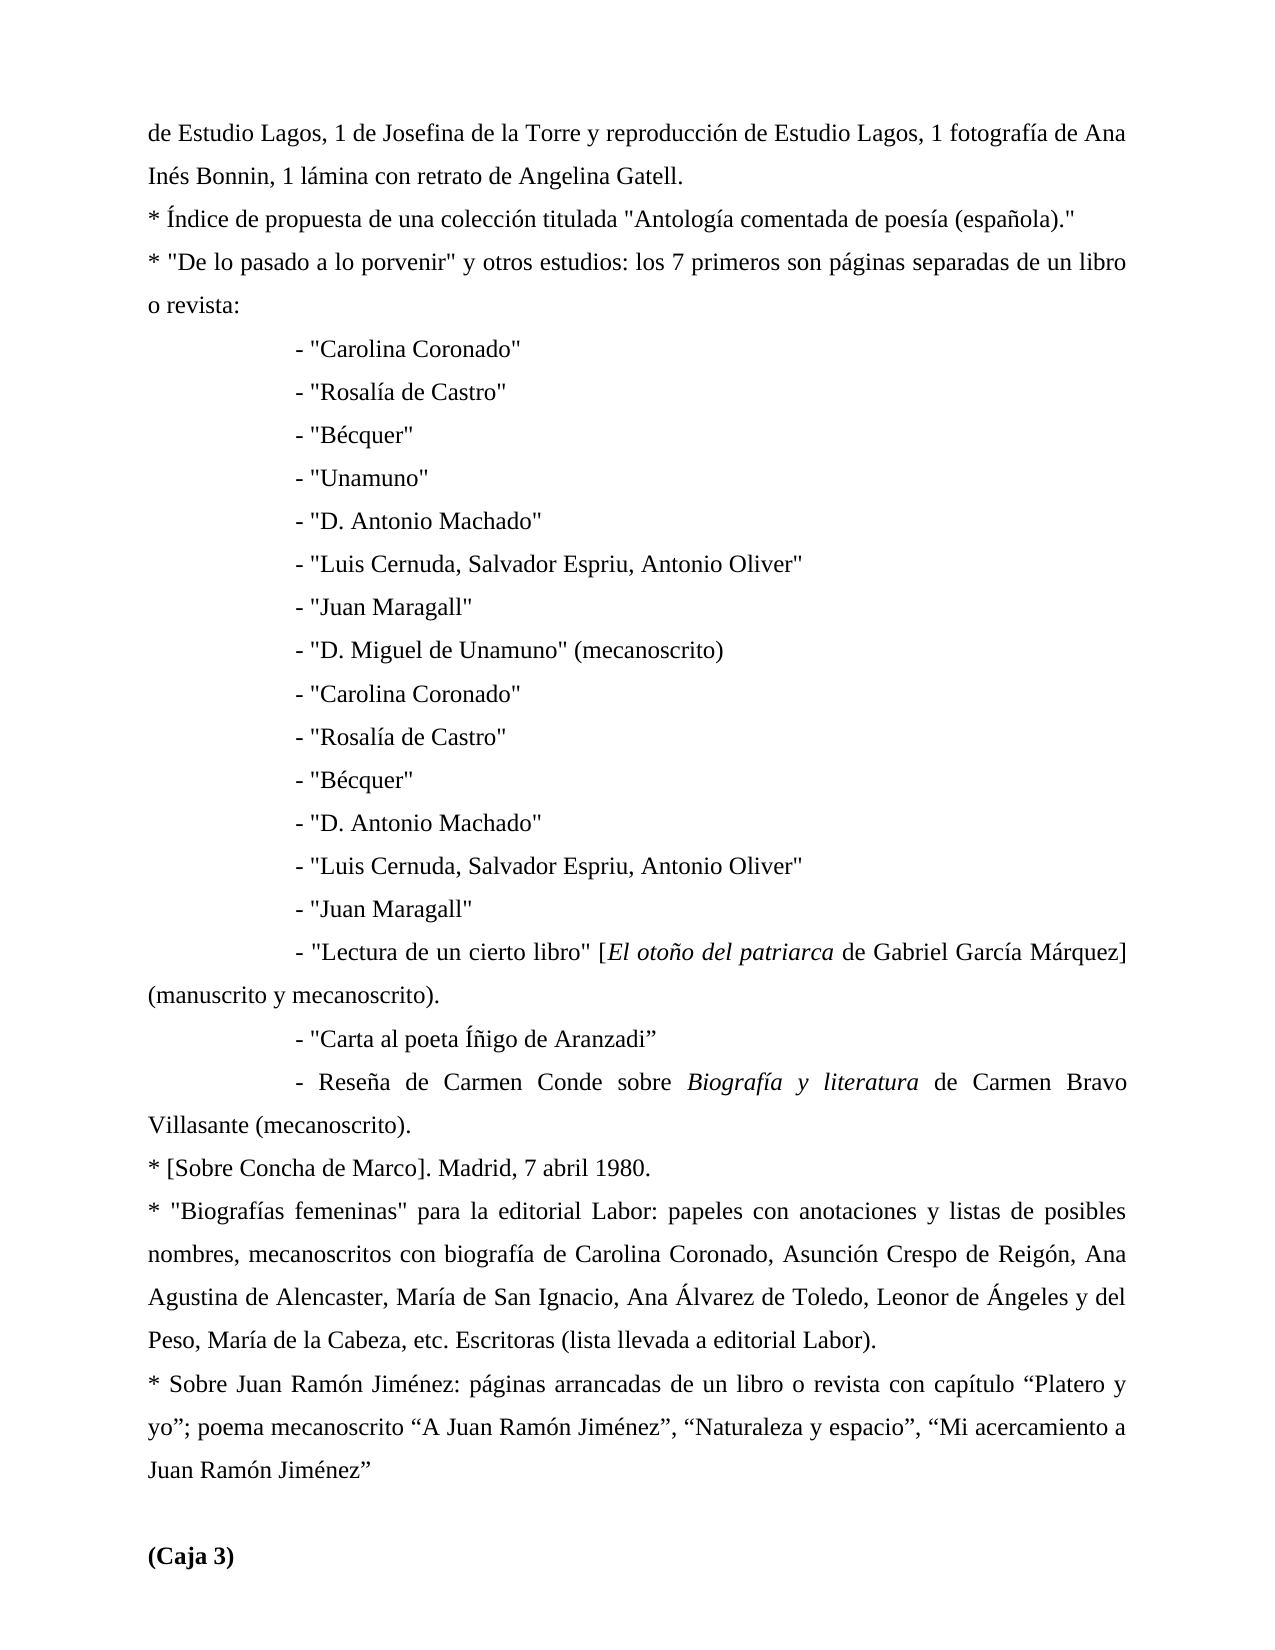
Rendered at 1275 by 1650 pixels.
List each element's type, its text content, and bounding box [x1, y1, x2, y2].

text - "Carta al poeta Íñigo de Aranzadi” [148, 1024, 1127, 1052]
text - "D. Antonio Machado" [148, 808, 1127, 837]
text - "Bécquer" [148, 765, 1127, 794]
text * "Biografías femeninas" para la editorial Labor: papeles con anotaciones y listas de posibles nombres, mecanoscritos con biografía de Carolina Coronado, Asunción Crespo de Reigón, Ana Agustina de Alencaster, María de San Ignacio, Ana Álvarez de Toledo, Leonor de Ángeles y del Peso, María de la Cabeza, etc. Escritoras (lista llevada a editorial Labor). [148, 1196, 1127, 1354]
text * Índice de propuesta de una colección titulada "Antología comentada de poesía (española)." [148, 204, 1127, 233]
text * "De lo pasado a lo porvenir" y otros estudios: los 7 primeros son páginas separadas de un libro o revista: [148, 247, 1127, 319]
text - "D. Antonio Machado" [148, 506, 1127, 535]
text - "Juan Maragall" [148, 894, 1127, 923]
text - "Juan Maragall" [148, 592, 1127, 621]
text - "Luis Cernuda, Salvador Espriu, Antonio Oliver" [148, 549, 1127, 578]
text - "Carolina Coronado" [148, 679, 1127, 707]
text - "Carolina Coronado" [148, 334, 1127, 362]
text - "Bécquer" [148, 420, 1127, 449]
text (Caja 3) [148, 1541, 1127, 1570]
text - "D. Miguel de Unamuno" (mecanoscrito) [148, 636, 1127, 664]
text - "Unamuno" [148, 463, 1127, 492]
text de Estudio Lagos, 1 de Josefina de la Torre y reproducción de Estudio Lagos, 1 fotografía de Ana Inés Bonnin, 1 lámina con retrato de Angelina Gatell. [148, 118, 1127, 190]
text - "Luis Cernuda, Salvador Espriu, Antonio Oliver" [221, 851, 1127, 880]
text - "Lectura de un cierto libro" [El otoño del patriarca de Gabriel García Márquez] (manuscrito y mecanoscrito). [148, 937, 1127, 1009]
text * Sobre Juan Ramón Jiménez: páginas arrancadas de un libro o revista con capítulo “Platero y yo”; poema mecanoscrito “A Juan Ramón Jiménez”, “Naturaleza y espacio”, “Mi acercamiento a Juan Ramón Jiménez” [148, 1369, 1127, 1484]
text - "Rosalía de Castro" [148, 722, 1127, 751]
text * [Sobre Concha de Marco]. Madrid, 7 abril 1980. [148, 1153, 1127, 1182]
text - "Rosalía de Castro" [148, 377, 1127, 406]
text - Reseña de Carmen Conde sobre Biografía y literatura de Carmen Bravo Villasante (mecanoscrito). [148, 1067, 1127, 1139]
